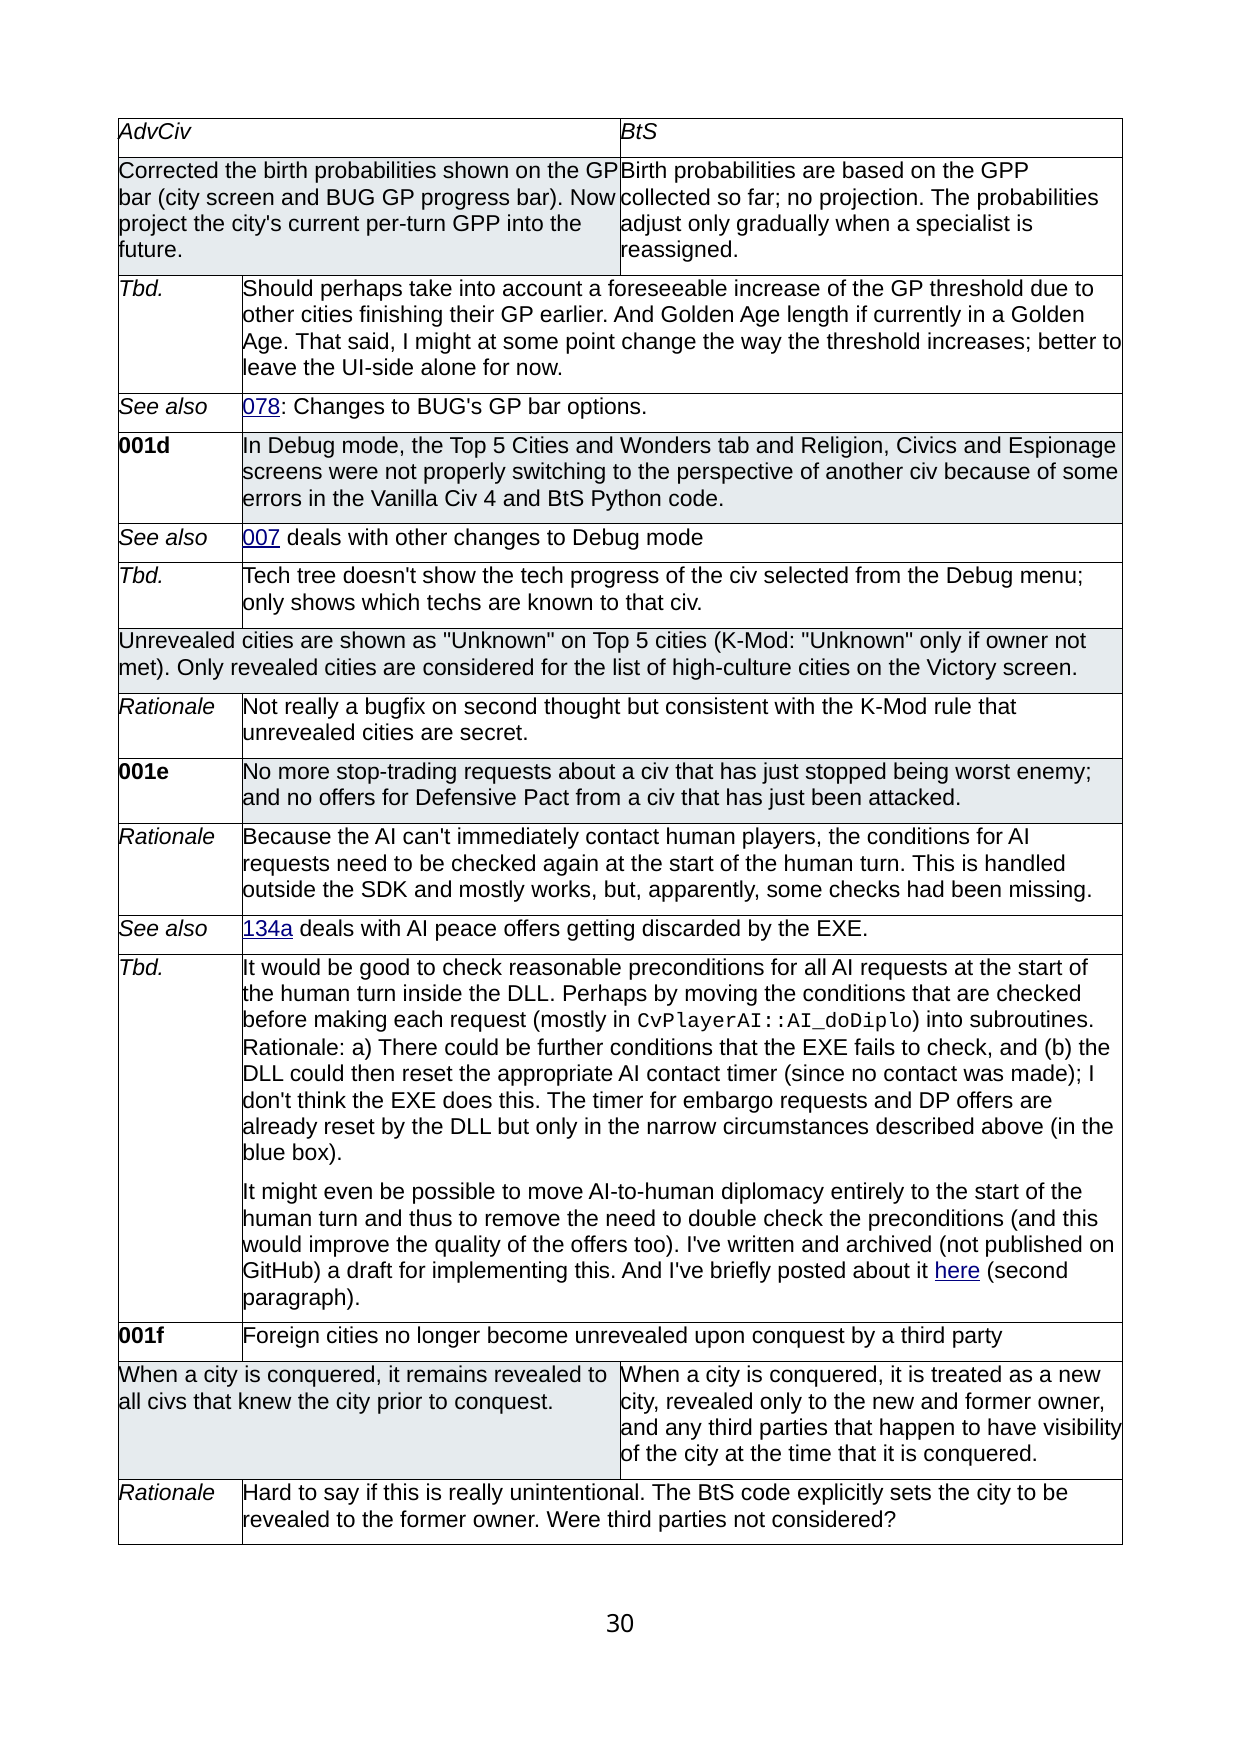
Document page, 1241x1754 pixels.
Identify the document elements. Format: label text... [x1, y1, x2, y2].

table_cell Rationale [119, 694, 242, 758]
table_cell Should perhaps take into account a foreseeable increase of the GP threshold due to other cities finishing their GP earlier. And Golden Age length if currently in a Golden Age. That said, I might at some point change the way the threshold increases; better to leave the UI-side alone for now. [243, 276, 1122, 393]
table_cell See also [119, 916, 242, 953]
table_cell 007 deals with other changes to Debug mode [243, 524, 1122, 562]
table_cell Not really a bugfix on second thought but consistent with the K-Mod rule that unrevealed cities are secret. [243, 694, 1122, 758]
table_cell Because the AI can't immediately contact human players, the conditions for AI requests need to be checked again at the start of the human turn. This is handled outside the SDK and mostly works, but, apparently, some checks had been missing. [243, 824, 1122, 914]
table_cell Unrevealed cities are shown as "Unknown" on Top 5 cities (K-Mod: "Unknown" only if owner not met). Only revealed cities are considered for the list of high-culture cities on the Victory screen. [119, 629, 1122, 693]
table_cell AdvCiv [119, 119, 620, 157]
table_cell It would be good to check reasonable preconditions for all AI requests at the start of the human turn inside the DLL. Perhaps by moving the conditions that are checked before making each request (mostly in CvPlayerAI::AI_doDiplo) into subroutines. Rationale: a) There could be further conditions that the EXE fails to check, and (b) the DLL could then reset the appropriate AI contact timer (since no contact was made); I don't think the EXE does this. The timer for embargo requests and DP offers are already reset by the DLL but only in the narrow circumstances described above (in the blue box). It might even be possible to move AI-to-human diplomacy entirely to the start of the human turn and thus to remove the need to double check the preconditions (and this would improve the quality of the offers too). I've written and archived (not published on GitHub) a draft for implementing this. And I've briefly posted about it here (second paragraph). [243, 955, 1122, 1322]
table_cell Tech tree doesn't show the tech progress of the civ selected from the Debug menu; only shows which techs are known to that civ. [243, 563, 1122, 627]
table_cell Tbd. [119, 955, 242, 1322]
table_cell In Debug mode, the Top 5 Cities and Wonders tab and Religion, Civics and Espionage screens were not properly switching to the perspective of another civ because of some errors in the Vanilla Civ 4 and BtS Python code. [243, 433, 1122, 523]
table_cell Hard to say if this is really unintentional. The BtS code explicitly sets the city to be revealed to the former owner. Were third parties not considered? [243, 1480, 1122, 1544]
table_cell 001e [119, 759, 242, 823]
table_cell 001f [119, 1323, 242, 1361]
table_cell See also [119, 524, 242, 562]
table_cell Foreign cities no longer become unrevealed upon conquest by a third party [243, 1323, 1122, 1361]
table_cell When a city is conquered, it is treated as a new city, revealed only to the new and former owner, and any third parties that happen to have visibility of the city at the time that it is conquered. [621, 1362, 1122, 1479]
table_cell 078: Changes to BUG's GP bar options. [243, 394, 1122, 432]
table_cell 134a deals with AI peace offers getting discarded by the EXE. [243, 916, 1122, 953]
table_cell Tbd. [119, 563, 242, 627]
table_cell Corrected the birth probabilities shown on the GP bar (city screen and BUG GP progress bar). Now project the city's current per-turn GPP into the future. [119, 158, 620, 275]
table_cell 001d [119, 433, 242, 523]
table_cell BtS [621, 119, 1122, 157]
table_cell Tbd. [119, 276, 242, 393]
table_cell Rationale [119, 824, 242, 914]
table_cell No more stop-trading requests about a civ that has just stopped being worst enemy; and no offers for Defensive Pact from a civ that has just been attacked. [243, 759, 1122, 823]
table_cell Birth probabilities are based on the GPP collected so far; no projection. The probabilities adjust only gradually when a specialist is reassigned. [621, 158, 1122, 275]
table_cell See also [119, 394, 242, 432]
table_cell Rationale [119, 1480, 242, 1544]
table_cell When a city is conquered, it remains revealed to all civs that knew the city prior to conquest. [119, 1362, 620, 1479]
